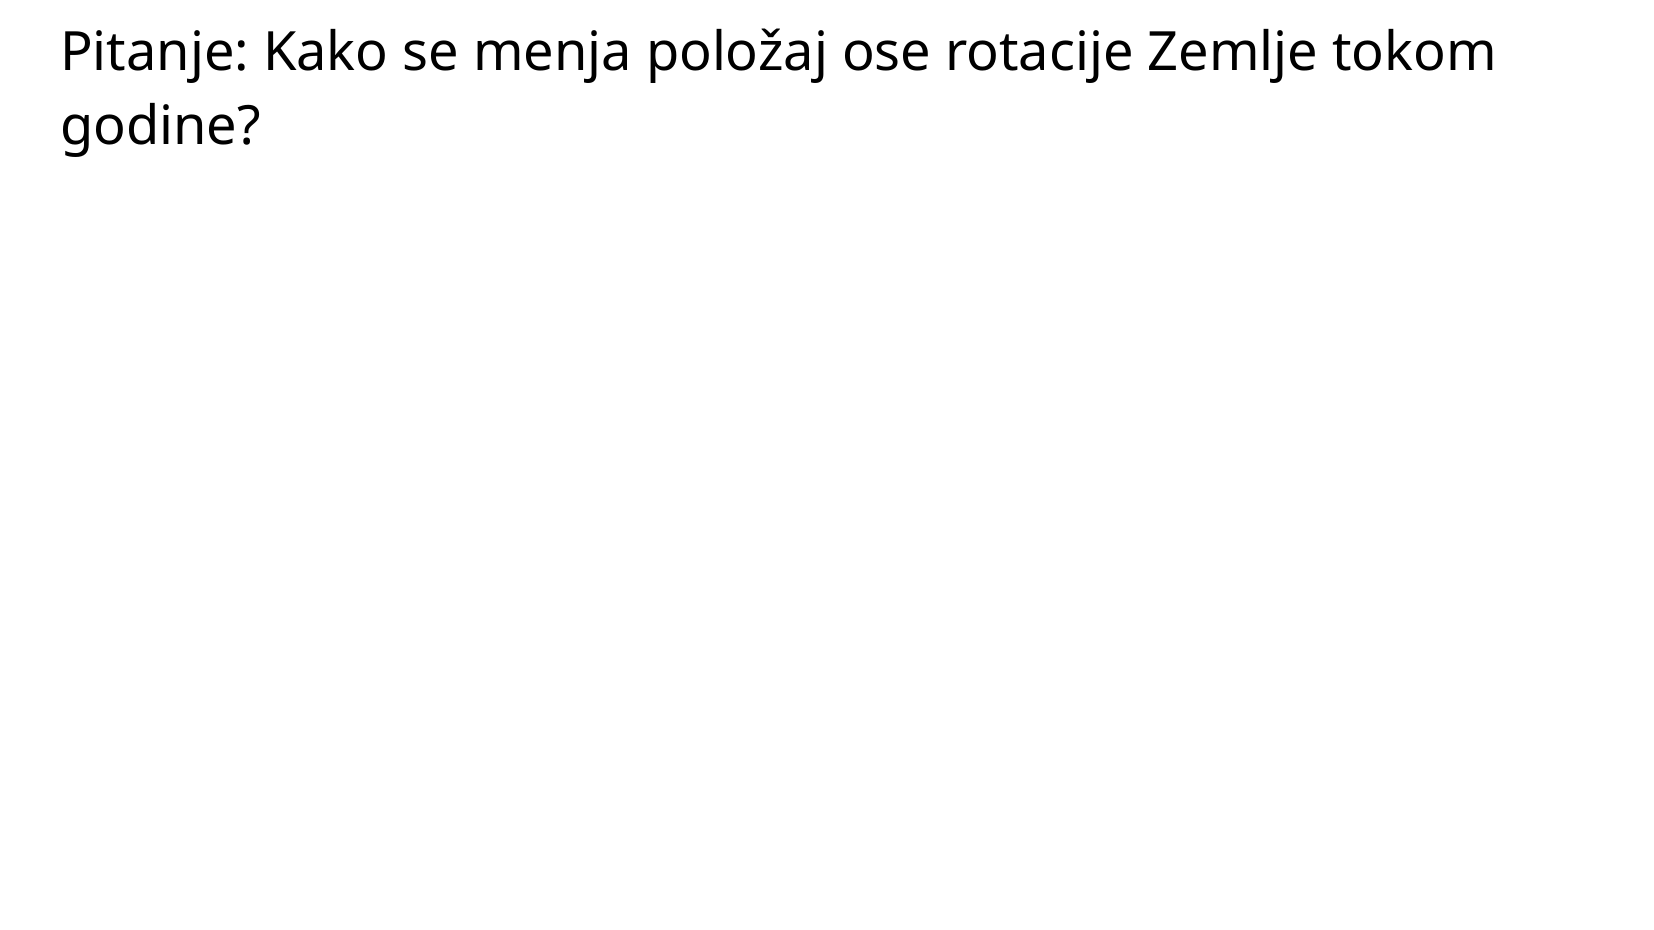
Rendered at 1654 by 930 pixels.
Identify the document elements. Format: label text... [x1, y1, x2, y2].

title Pitanje: Kako se menja položaj ose rotacije Zemlje tokom godine? [59, 22, 1648, 151]
